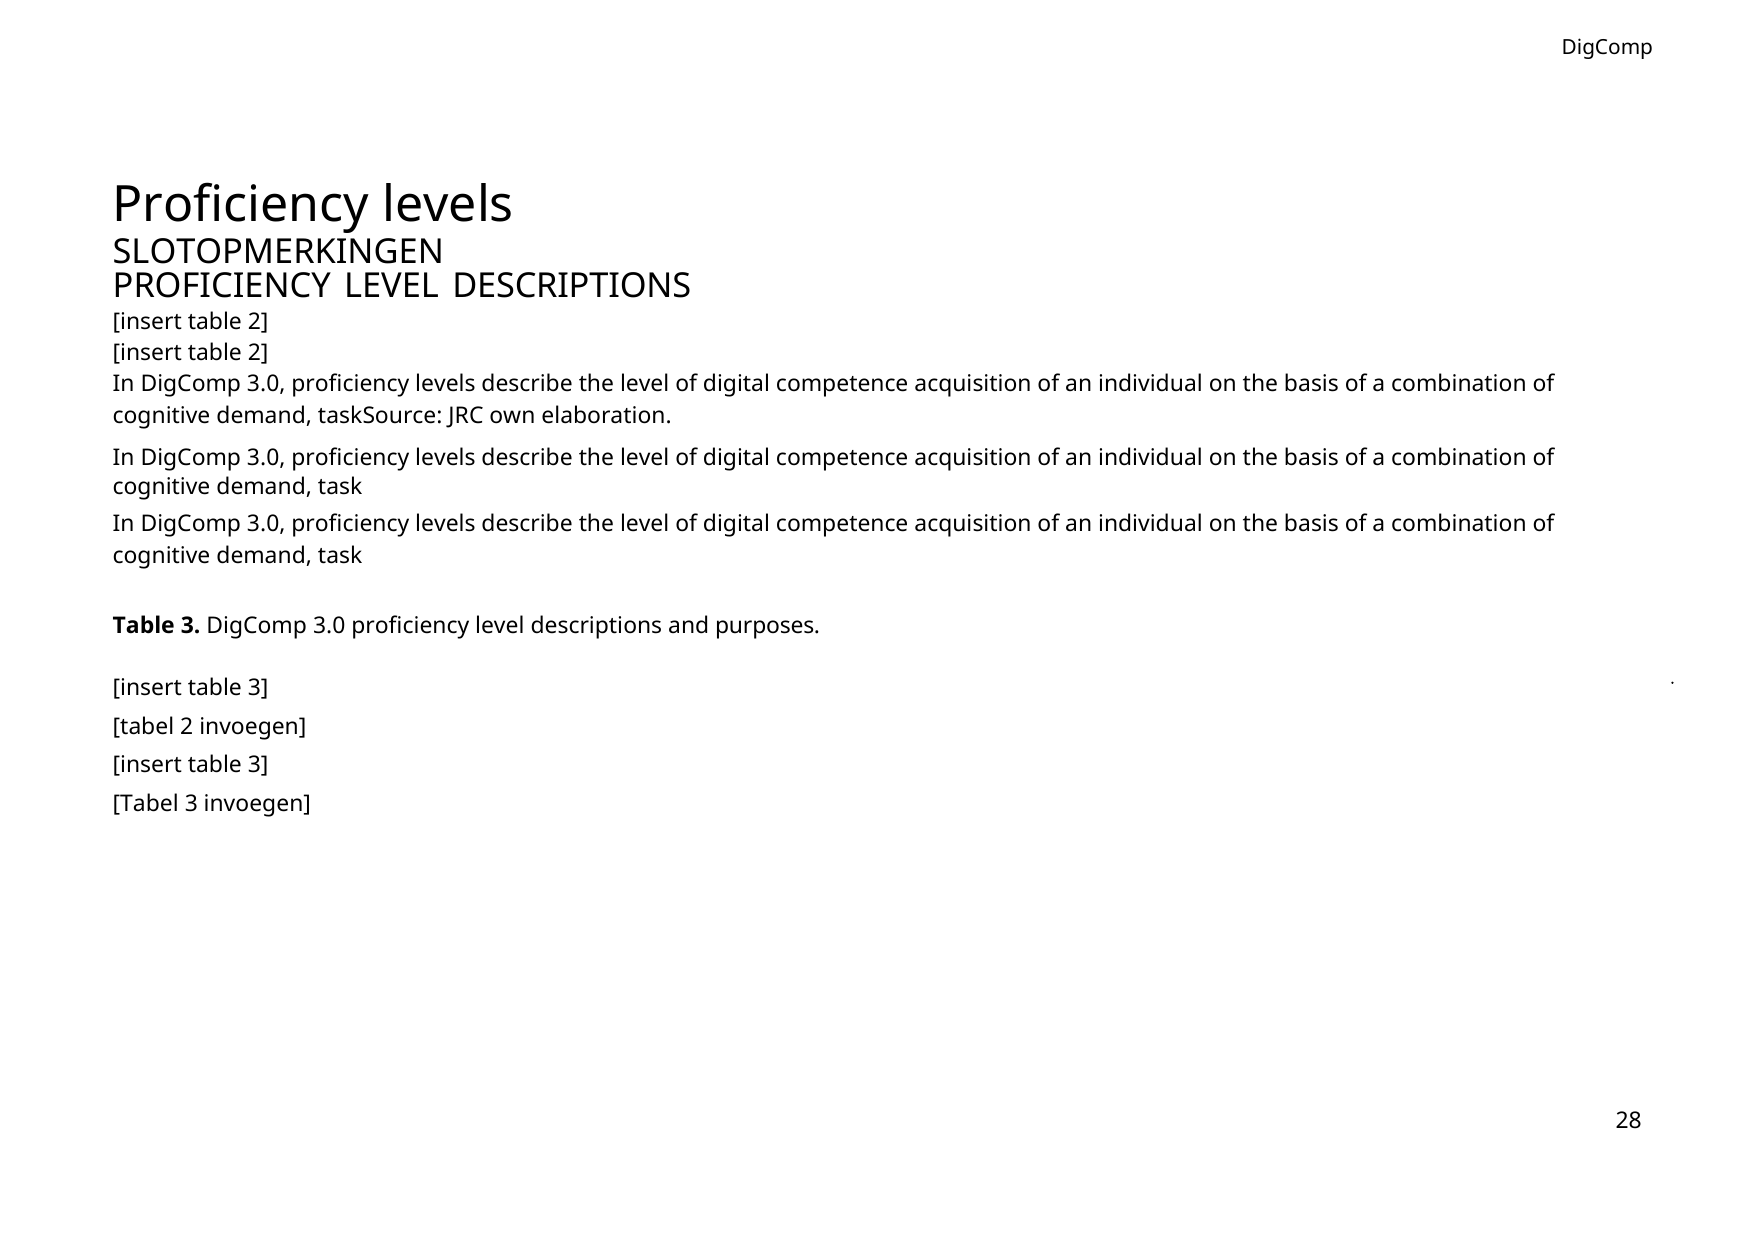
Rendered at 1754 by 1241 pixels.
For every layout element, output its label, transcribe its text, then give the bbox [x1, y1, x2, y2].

text Table 3. DigComp 3.0 proficiency level descriptions and purposes. [112, 609, 1641, 640]
subtitle SLOTOPMERKINGEN [112, 236, 1641, 270]
text [insert table 2] [112, 305, 1641, 336]
subtitle PROFICIENCY LEVEL DESCRIPTIONS [112, 270, 1641, 305]
subtitle Proficiency levels [112, 168, 1641, 236]
text [insert table 3] [112, 748, 1411, 779]
text [insert table 2] [112, 336, 1641, 367]
text [tabel 2 invoegen] [112, 710, 1411, 741]
text In DigComp 3.0, proficiency levels describe the level of digital competence acquisition of an individual on the basis of a combination of cognitive demand, task [112, 507, 1574, 570]
text [insert table 3] [112, 671, 1641, 703]
text In DigComp 3.0, proficiency levels describe the level of digital competence acquisition of an individual on the basis of a combination of cognitive demand, taskSource: JRC own elaboration. [112, 367, 1641, 430]
text In DigComp 3.0, proficiency levels describe the level of digital competence acquisition of an individual on the basis of a combination of cognitive demand, task [112, 442, 1641, 501]
text [Tabel 3 invoegen] [112, 787, 1411, 818]
